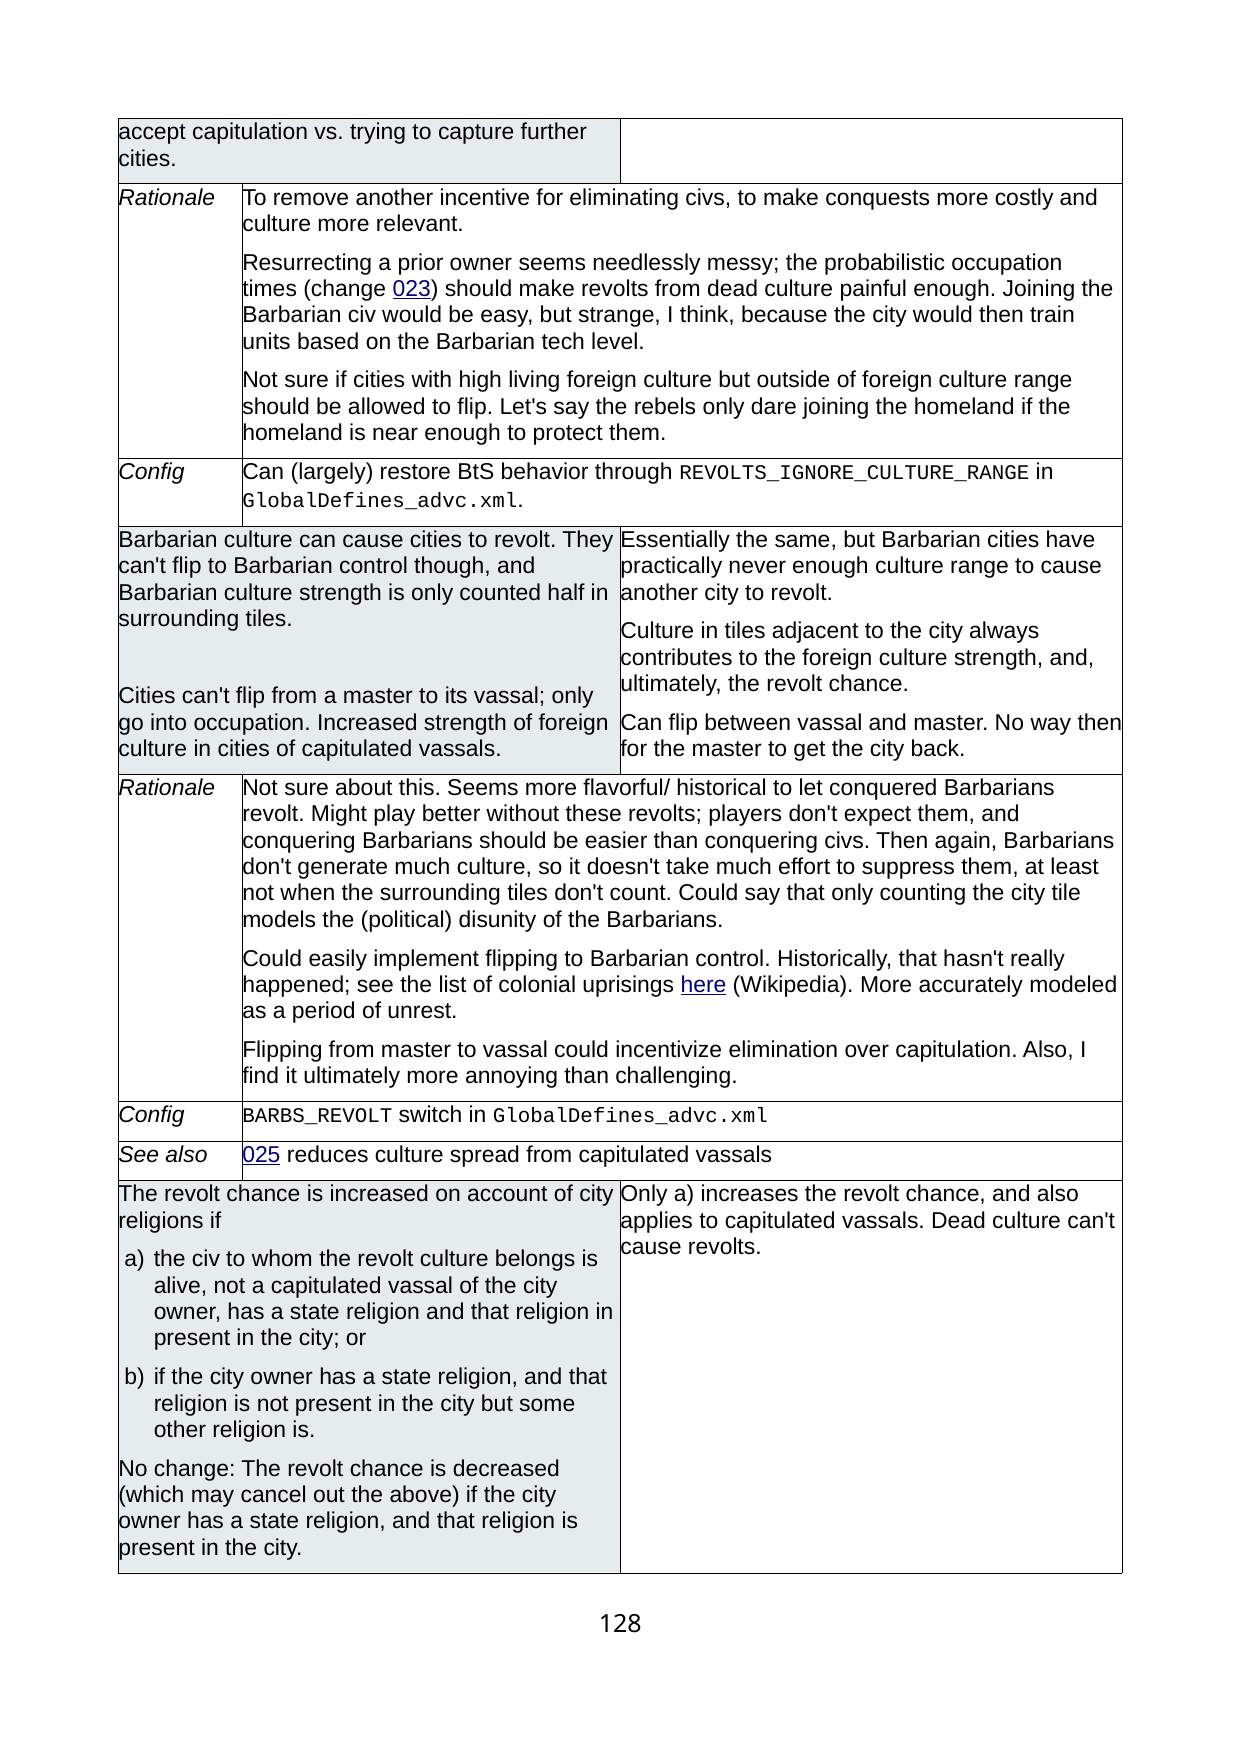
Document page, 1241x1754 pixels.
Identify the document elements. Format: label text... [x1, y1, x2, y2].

table_cell Rationale [119, 775, 242, 1101]
table_cell Config [119, 1102, 242, 1141]
table_cell The revolt chance is increased on account of city religions if the civ to whom the revolt culture belongs is alive, not a capitulated vassal of the city owner, has a state religion and that religion in present in the city; or if the city owner has a state religion, and that religion is not present in the city but some other religion is. No change: The revolt chance is decreased (which may cancel out the above) if the city owner has a state religion, and that religion is present in the city. [119, 1181, 620, 1572]
table_cell Not sure about this. Seems more flavorful/ historical to let conquered Barbarians revolt. Might play better without these revolts; players don't expect them, and conquering Barbarians should be easier than conquering civs. Then again, Barbarians don't generate much culture, so it doesn't take much effort to suppress them, at least not when the surrounding tiles don't count. Could say that only counting the city tile models the (political) disunity of the Barbarians. Could easily implement flipping to Barbarian control. Historically, that hasn't really happened; see the list of colonial uprisings here (Wikipedia). More accurately modeled as a period of unrest. Flipping from master to vassal could incentivize elimination over capitulation. Also, I find it ultimately more annoying than challenging. [243, 775, 1122, 1101]
table_cell 025 reduces culture spread from capitulated vassals [243, 1142, 1122, 1180]
table_cell [621, 119, 1122, 183]
table_cell Only a) increases the revolt chance, and also applies to capitulated vassals. Dead culture can't cause revolts. [621, 1181, 1122, 1572]
table_cell accept capitulation vs. trying to capture further cities. [119, 119, 620, 183]
table_cell Can (largely) restore BtS behavior through REVOLTS_IGNORE_CULTURE_RANGE in GlobalDefines_advc.xml. [243, 459, 1122, 526]
table_cell To remove another incentive for eliminating civs, to make conquests more costly and culture more relevant. Resurrecting a prior owner seems needlessly messy; the probabilistic occupation times (change 023) should make revolts from dead culture painful enough. Joining the Barbarian civ would be easy, but strange, I think, because the city would then train units based on the Barbarian tech level. Not sure if cities with high living foreign culture but outside of foreign culture range should be allowed to flip. Let's say the rebels only dare joining the homeland if the homeland is near enough to protect them. [243, 184, 1122, 458]
table_cell Essentially the same, but Barbarian cities have practically never enough culture range to cause another city to revolt. Culture in tiles adjacent to the city always contributes to the foreign culture strength, and, ultimately, the revolt chance. Can flip between vassal and master. No way then for the master to get the city back. [621, 527, 1122, 774]
table_cell Barbarian culture can cause cities to revolt. They can't flip to Barbarian control though, and Barbarian culture strength is only counted half in surrounding tiles. Cities can't flip from a master to its vassal; only go into occupation. Increased strength of foreign culture in cities of capitulated vassals. [119, 527, 620, 774]
table_cell Rationale [119, 184, 242, 458]
table_cell See also [119, 1142, 242, 1180]
table_cell BARBS_REVOLT switch in GlobalDefines_advc.xml [243, 1102, 1122, 1141]
table_cell Config [119, 459, 242, 526]
